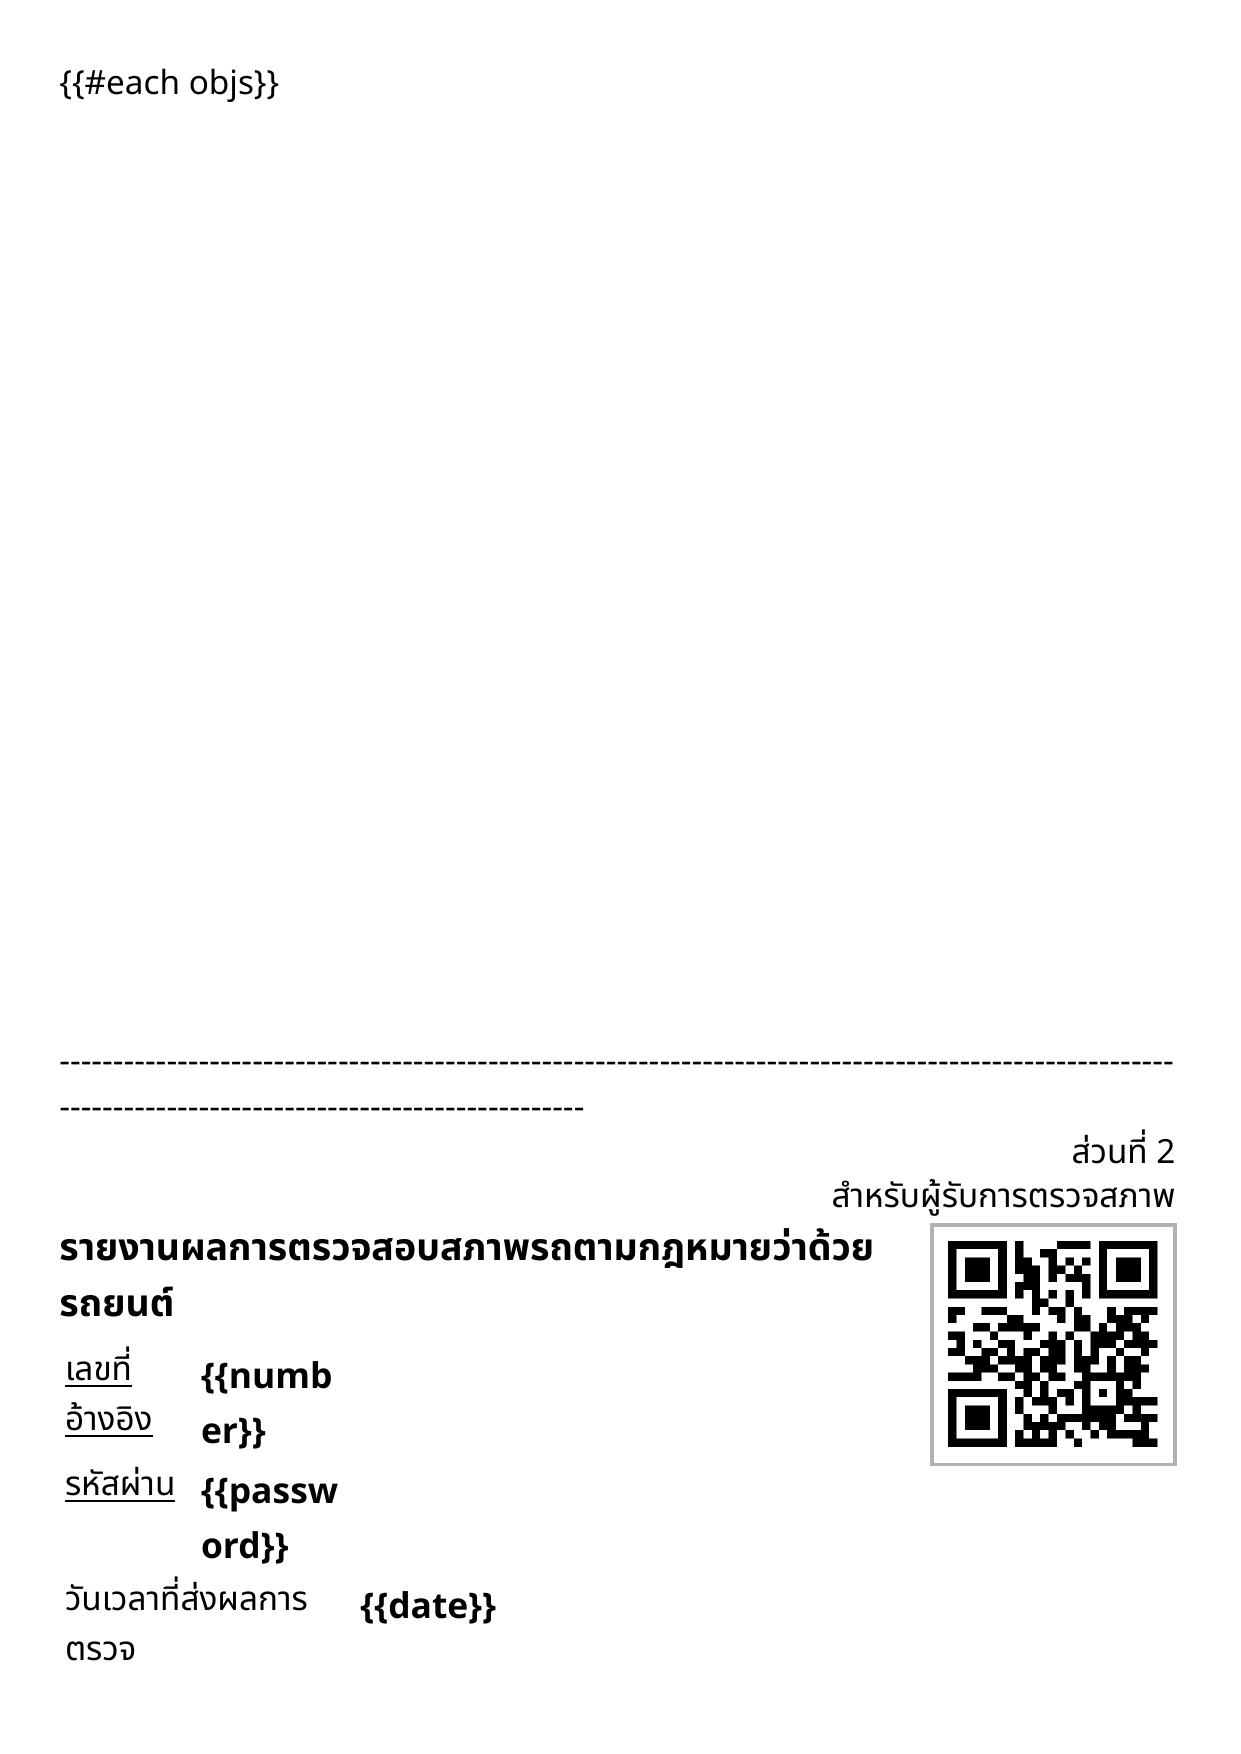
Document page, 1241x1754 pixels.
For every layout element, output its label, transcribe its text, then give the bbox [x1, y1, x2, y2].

text ส่วนที่ 2 สำหรับผู้รับการตรวจสภาพ [59, 1128, 1175, 1221]
table_header เลขที่อ้างอิง [59, 1345, 195, 1460]
table_cell [354, 1460, 420, 1575]
text รายงานผลการตรวจสอบสภาพรถตามกฎหมายว่าด้วยรถยนต์ [59, 1226, 930, 1331]
table_cell รหัสผ่าน [59, 1460, 195, 1575]
text {{#each objs}} [59, 59, 1175, 104]
table_header [420, 1345, 928, 1460]
picture [941, 1233, 1167, 1456]
table_header {{number}} [195, 1345, 354, 1460]
text --------------------------------------------------------------------------------------------------------------------------------------------------------- [59, 1037, 1175, 1128]
table_cell {{date}} [354, 1575, 928, 1680]
table_cell {{password}} [195, 1460, 354, 1575]
table_header [354, 1345, 420, 1460]
table_cell วันเวลาที่ส่งผลการตรวจ [59, 1575, 354, 1680]
text [934, 1227, 1173, 1463]
table_cell [420, 1460, 928, 1575]
